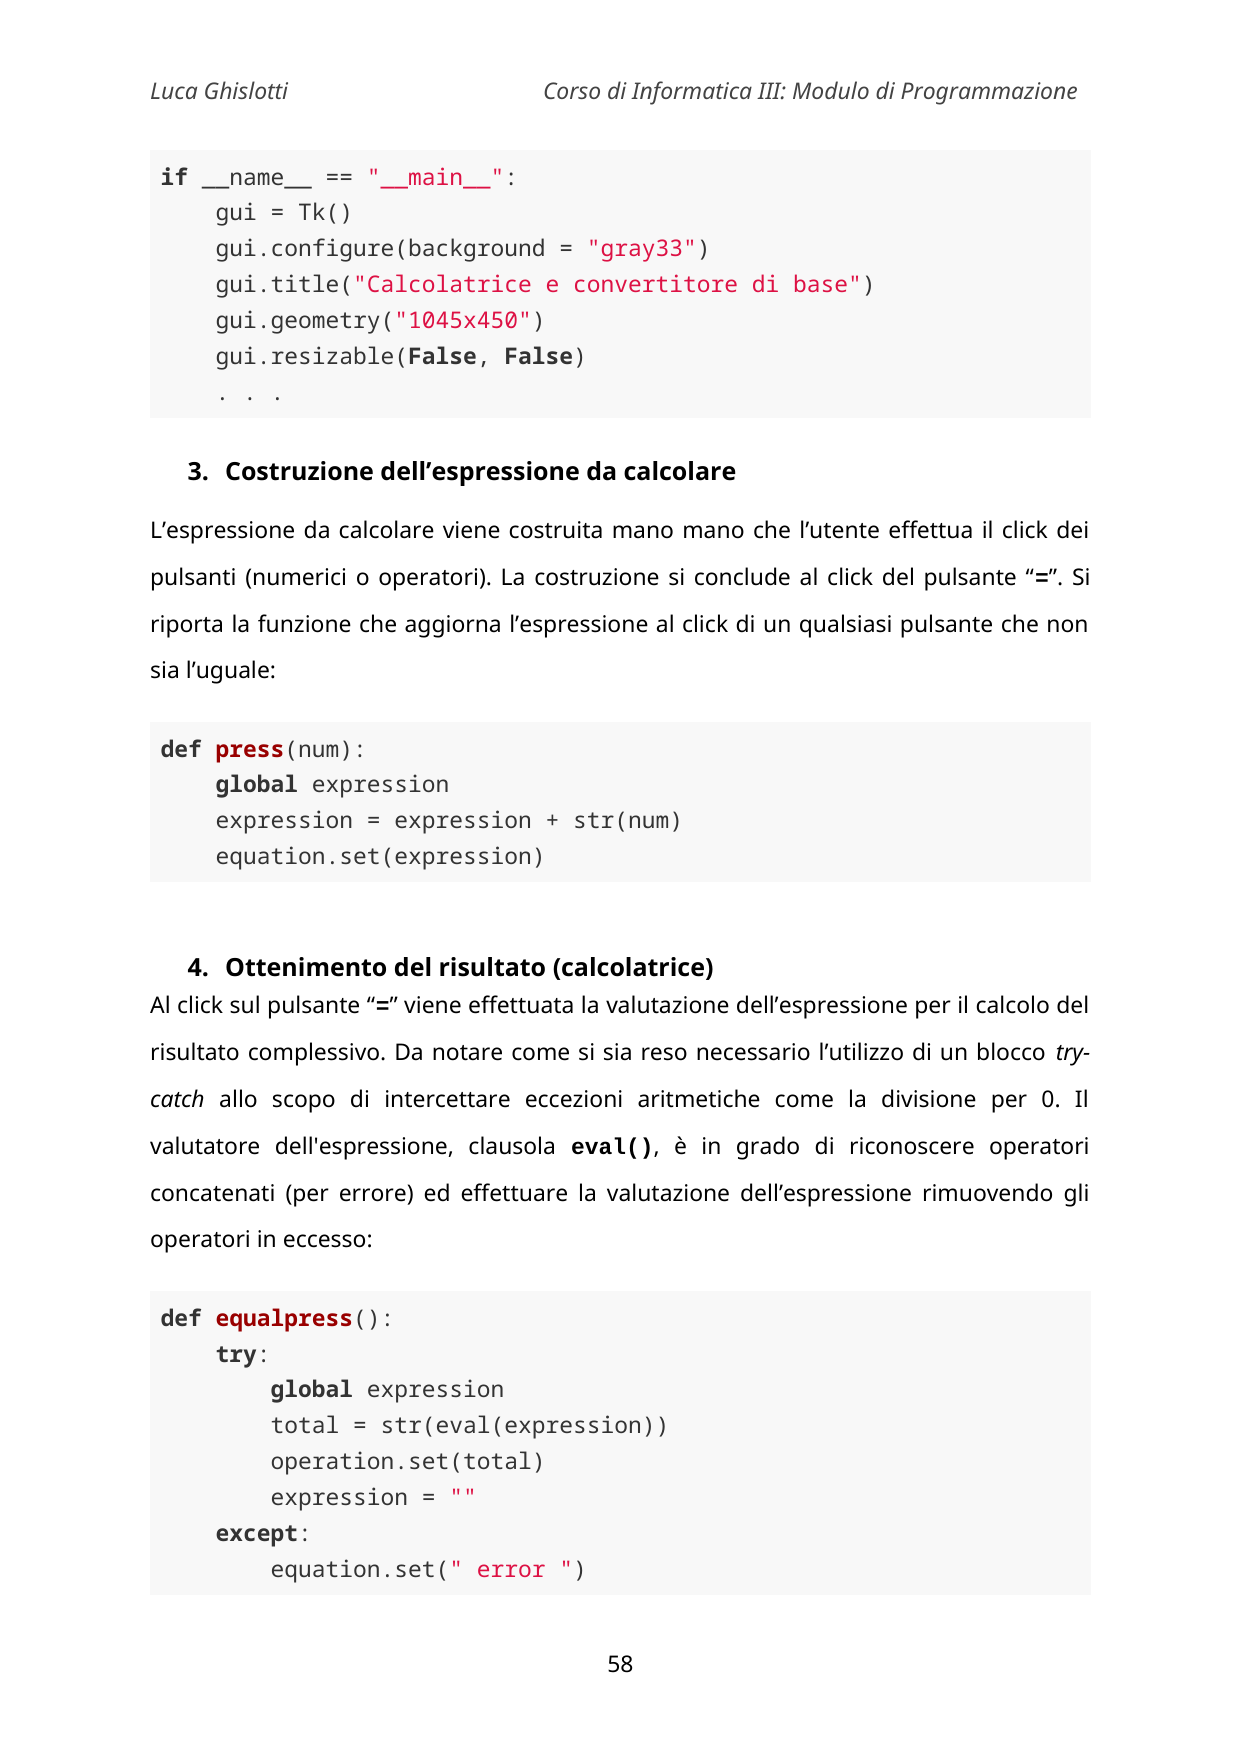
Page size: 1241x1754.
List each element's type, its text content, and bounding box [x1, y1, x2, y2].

table_header def equalpress(): try: global expression total = str(eval(expression)) operation.set(total) expression = "" except: equation.set(" error ") [150, 1291, 1091, 1595]
subtitle Costruzione dell’espressione da calcolare [187, 454, 1090, 488]
table_header if __name__ == "__main__": gui = Tk() gui.configure(background = "gray33") gui.title("Calcolatrice e convertitore di base") gui.geometry("1045x450") gui.resizable(False, False) . . . [150, 150, 1091, 418]
table_header def press(num): global expression expression = expression + str(num) equation.set(expression) [150, 722, 1091, 882]
text L’espressione da calcolare viene costruita mano mano che l’utente effettua il click dei pulsanti (numerici o operatori). La costruzione si conclude al click del pulsante “=”. Si riporta la funzione che aggiorna l’espressione al click di un qualsiasi pulsante che non sia l’uguale: [150, 514, 1090, 686]
text Al click sul pulsante “=” viene effettuata la valutazione dell’espressione per il calcolo del risultato complessivo. Da notare come si sia reso necessario l’utilizzo di un blocco try-catch allo scopo di intercettare eccezioni aritmetiche come la divisione per 0. Il valutatore dell'espressione, clausola eval(), è in grado di riconoscere operatori concatenati (per errore) ed effettuare la valutazione dell’espressione rimuovendo gli operatori in eccesso: [150, 989, 1090, 1255]
subtitle Ottenimento del risultato (calcolatrice) [187, 950, 1090, 984]
